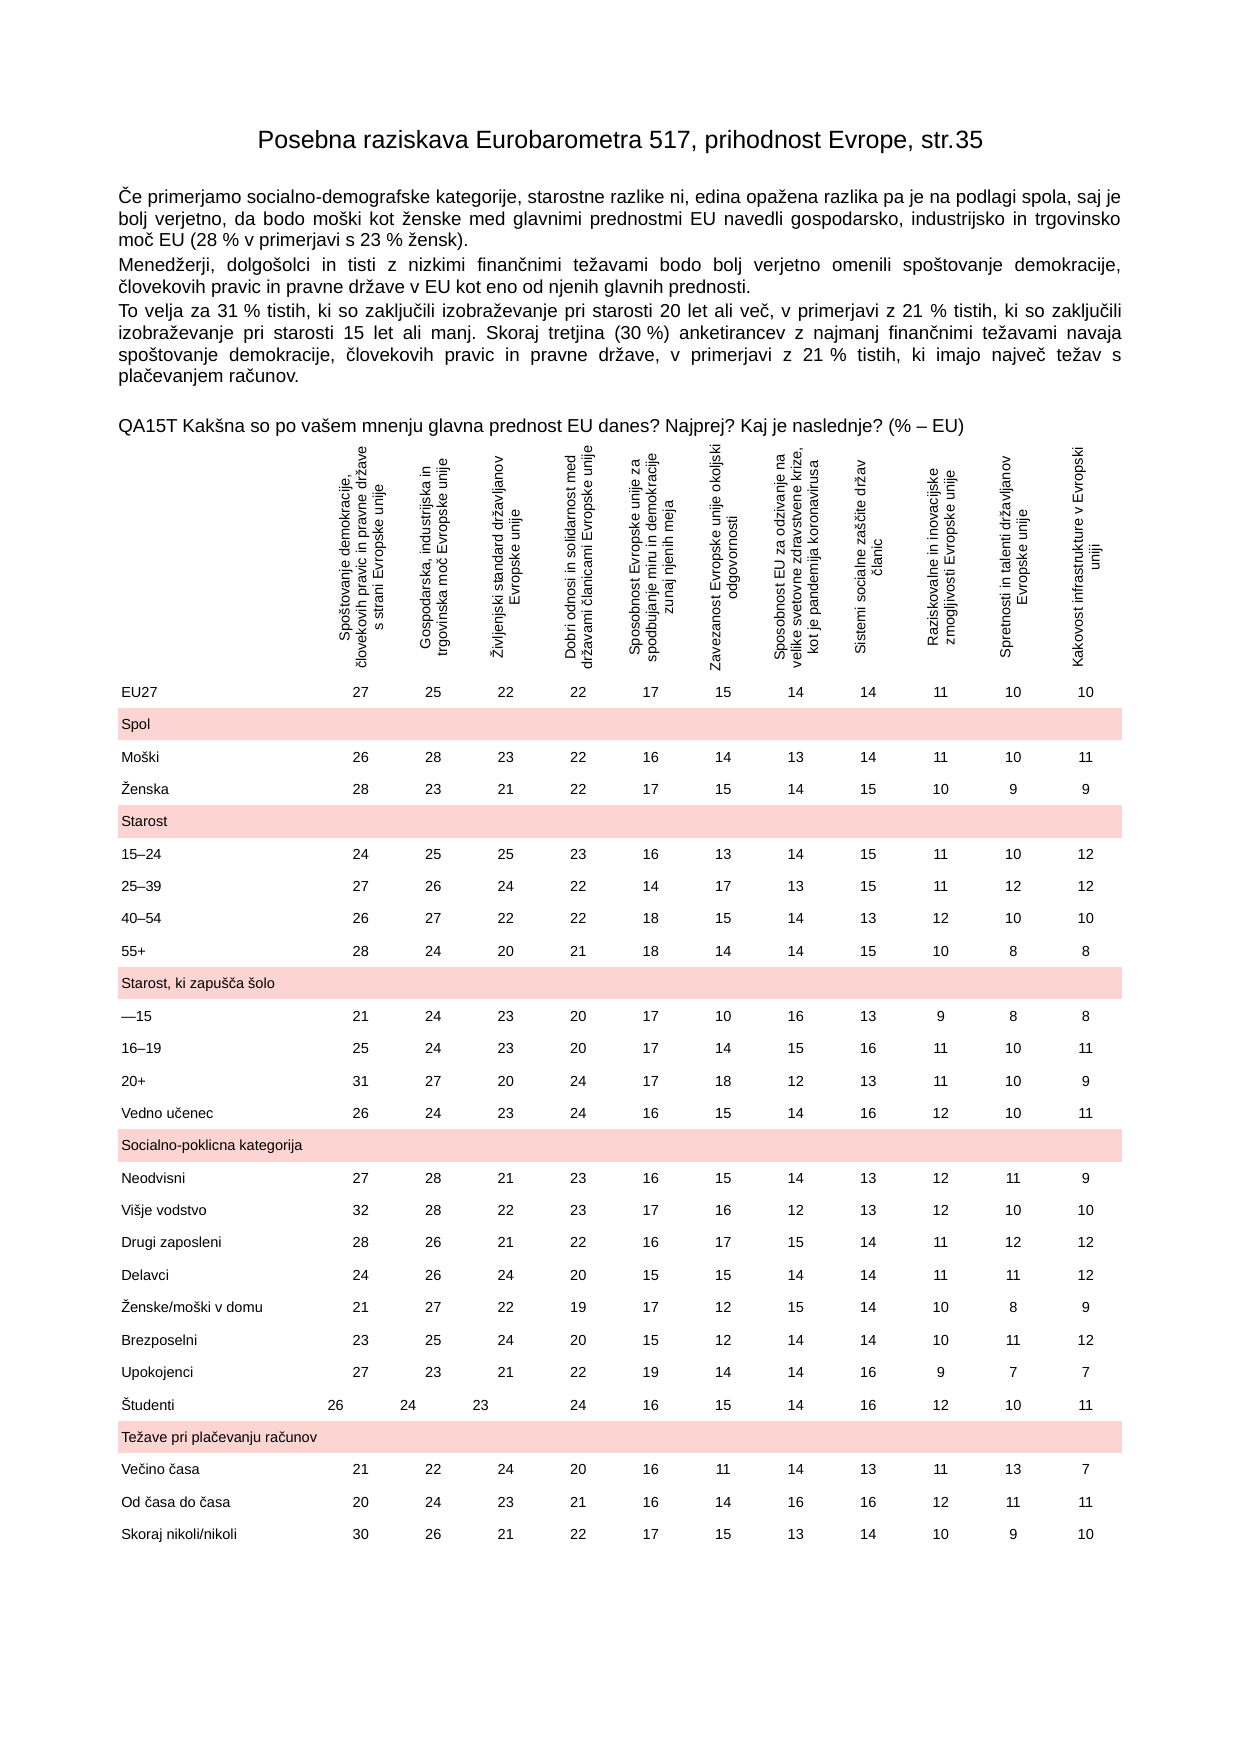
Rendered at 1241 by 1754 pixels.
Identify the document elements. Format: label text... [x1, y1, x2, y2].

table_header Sposobnost Evropske unije za spodbujanje miru in demokracije zunaj njenih meja [614, 439, 687, 676]
table_cell 9 [1049, 1291, 1122, 1323]
table_cell 17 [614, 1518, 687, 1550]
table_header Sistemi socialne zaščite držav članic [832, 439, 904, 676]
table_cell 10 [977, 740, 1049, 773]
table_header Raziskovalne in inovacijske zmogljivosti Evropske unije [904, 439, 977, 676]
table_cell [542, 1421, 614, 1453]
table_cell 14 [832, 1259, 904, 1291]
table_cell Težave pri plačevanju računov [118, 1421, 542, 1453]
table_cell [542, 708, 614, 740]
table_cell 16 [759, 1486, 832, 1518]
table_cell 25 [397, 676, 469, 708]
table_cell 15 [687, 1388, 759, 1421]
table_cell 12 [1049, 838, 1122, 870]
table_cell 27 [397, 1291, 469, 1323]
table_cell 22 [469, 1291, 542, 1323]
table_cell 11 [904, 1259, 977, 1291]
table_cell [977, 1129, 1049, 1162]
table_cell Brezposelni [118, 1324, 324, 1356]
table_cell 16 [614, 1486, 687, 1518]
table_cell 30 [324, 1518, 397, 1550]
table_cell 23 [469, 1388, 542, 1421]
table_cell 22 [542, 903, 614, 935]
table_cell 16 [759, 1000, 832, 1032]
table_cell 23 [542, 1162, 614, 1194]
table_cell 20 [542, 1032, 614, 1064]
table_cell 24 [542, 1388, 614, 1421]
table_cell 13 [832, 1000, 904, 1032]
table_cell Neodvisni [118, 1162, 324, 1194]
table_cell 22 [542, 773, 614, 805]
table_cell 18 [614, 903, 687, 935]
table_cell 12 [759, 1064, 832, 1097]
table_cell 19 [542, 1291, 614, 1323]
table_cell 15 [687, 903, 759, 935]
table_cell 10 [1049, 903, 1122, 935]
table_cell 12 [687, 1324, 759, 1356]
table_cell [759, 805, 832, 838]
table_cell 16 [832, 1032, 904, 1064]
table_cell 14 [687, 1356, 759, 1388]
table_cell 16 [614, 1162, 687, 1194]
table_cell 26 [397, 1226, 469, 1259]
table_cell 15 [687, 1259, 759, 1291]
table_cell 11 [977, 1259, 1049, 1291]
table_cell 25 [469, 838, 542, 870]
table_cell [687, 967, 759, 999]
table_cell [687, 1421, 759, 1453]
table_cell 12 [687, 1291, 759, 1323]
table_cell 28 [324, 1226, 397, 1259]
table_header Sposobnost EU za odzivanje na velike svetovne zdravstvene krize, kot je pandemija koronavirusa [759, 439, 832, 676]
table_cell 11 [904, 1032, 977, 1064]
table_cell 55+ [118, 935, 324, 967]
table_cell [1049, 1421, 1122, 1453]
table_cell 28 [397, 1162, 469, 1194]
table_cell 10 [977, 1194, 1049, 1226]
table_cell 21 [469, 1162, 542, 1194]
table_cell 10 [977, 1388, 1049, 1421]
table_cell 7 [977, 1356, 1049, 1388]
table_cell 17 [614, 1000, 687, 1032]
table_cell [832, 967, 904, 999]
table_cell 14 [759, 1356, 832, 1388]
table_cell 24 [542, 1064, 614, 1097]
table_cell 10 [977, 1064, 1049, 1097]
table_cell Višje vodstvo [118, 1194, 324, 1226]
table_cell 10 [1049, 676, 1122, 708]
table_cell 18 [687, 1064, 759, 1097]
table_cell 25 [397, 838, 469, 870]
table_cell 23 [469, 1097, 542, 1129]
table_cell 26 [397, 1518, 469, 1550]
table_cell 20 [542, 1259, 614, 1291]
table_cell [904, 1129, 977, 1162]
table_cell 23 [397, 1356, 469, 1388]
table_cell 12 [904, 1162, 977, 1194]
table_cell 10 [1049, 1194, 1122, 1226]
table_cell EU27 [118, 676, 324, 708]
table_cell 10 [977, 1097, 1049, 1129]
table_cell 27 [324, 1162, 397, 1194]
table_cell Ženske/moški v domu [118, 1291, 324, 1323]
table_cell 12 [904, 1388, 977, 1421]
table_cell Spol [118, 708, 324, 740]
table_cell 26 [324, 1097, 397, 1129]
table_cell 7 [1049, 1356, 1122, 1388]
table_cell Vedno učenec [118, 1097, 324, 1129]
table_cell 27 [324, 1356, 397, 1388]
table_header [118, 439, 324, 676]
table_cell 15 [614, 1259, 687, 1291]
table_cell 20+ [118, 1064, 324, 1097]
table_cell 25 [324, 1032, 397, 1064]
table_cell [469, 805, 542, 838]
table_cell [614, 708, 687, 740]
table_cell 21 [542, 1486, 614, 1518]
table_cell 10 [977, 1032, 1049, 1064]
table_cell 17 [614, 1064, 687, 1097]
table_cell 13 [759, 740, 832, 773]
table_cell 12 [1049, 1226, 1122, 1259]
table_cell 14 [832, 676, 904, 708]
table_cell 16 [832, 1356, 904, 1388]
table_cell 27 [324, 870, 397, 902]
table_cell 17 [614, 1194, 687, 1226]
table_cell 24 [397, 935, 469, 967]
table_cell 11 [1049, 1097, 1122, 1129]
table_cell 13 [832, 1162, 904, 1194]
table_cell 15 [687, 773, 759, 805]
table_cell 9 [977, 1518, 1049, 1550]
table_cell 10 [904, 1324, 977, 1356]
table_cell 10 [1049, 1518, 1122, 1550]
table_cell [759, 708, 832, 740]
table_header Dobri odnosi in solidarnost med državami članicami Evropske unije [542, 439, 614, 676]
table_cell 23 [324, 1324, 397, 1356]
table_cell [687, 708, 759, 740]
table_cell 14 [759, 1259, 832, 1291]
table_cell 15 [832, 838, 904, 870]
table_cell 24 [469, 1324, 542, 1356]
table_cell 12 [904, 1097, 977, 1129]
table_cell 15 [687, 1518, 759, 1550]
table_cell 14 [832, 1226, 904, 1259]
table_cell Starost [118, 805, 324, 838]
table_cell 13 [759, 870, 832, 902]
table_cell 11 [1049, 1486, 1122, 1518]
table_cell 21 [469, 1226, 542, 1259]
table_cell 23 [542, 838, 614, 870]
table_cell 14 [759, 1324, 832, 1356]
table_cell 31 [324, 1064, 397, 1097]
table_cell [614, 967, 687, 999]
table_cell [469, 708, 542, 740]
table_cell 23 [469, 1000, 542, 1032]
table_cell [759, 967, 832, 999]
table_cell Delavci [118, 1259, 324, 1291]
table_cell 14 [759, 1453, 832, 1486]
table_cell 22 [542, 870, 614, 902]
table_cell 13 [832, 1194, 904, 1226]
table_cell 17 [614, 773, 687, 805]
table_cell 11 [904, 870, 977, 902]
table_cell 14 [687, 935, 759, 967]
table_cell Moški [118, 740, 324, 773]
table_cell [324, 805, 397, 838]
table_cell 23 [397, 773, 469, 805]
table_cell 15 [832, 773, 904, 805]
table_cell 21 [542, 935, 614, 967]
table_cell 21 [469, 1518, 542, 1550]
table_cell 20 [542, 1453, 614, 1486]
table_cell 23 [469, 740, 542, 773]
table_cell 17 [687, 870, 759, 902]
table_cell 21 [469, 1356, 542, 1388]
table_cell 11 [904, 740, 977, 773]
table_cell 23 [542, 1194, 614, 1226]
table_cell 24 [324, 838, 397, 870]
table_cell 22 [542, 1226, 614, 1259]
table_header Zavezanost Evropske unije okoljski odgovornosti [687, 439, 759, 676]
table_cell 20 [324, 1486, 397, 1518]
table_cell 26 [397, 870, 469, 902]
table_cell 14 [759, 838, 832, 870]
table_cell 20 [542, 1000, 614, 1032]
table_cell 28 [397, 740, 469, 773]
table_cell [904, 967, 977, 999]
table_cell 11 [904, 1226, 977, 1259]
table_cell 26 [324, 740, 397, 773]
table_cell Socialno-poklicna kategorija [118, 1129, 542, 1162]
table_cell [832, 805, 904, 838]
table_cell 22 [469, 903, 542, 935]
table_cell 22 [542, 676, 614, 708]
table_cell 11 [977, 1324, 1049, 1356]
table_cell 15–24 [118, 838, 324, 870]
table_cell 28 [324, 773, 397, 805]
table_cell 7 [1049, 1453, 1122, 1486]
table_cell 24 [469, 870, 542, 902]
table_cell 13 [832, 1453, 904, 1486]
table_cell 27 [397, 903, 469, 935]
table_cell 11 [687, 1453, 759, 1486]
text QA15T Kakšna so po vašem mnenju glavna prednost EU danes? Najprej? Kaj je naslednje? (% – EU) [118, 414, 1122, 436]
table_cell 13 [832, 1064, 904, 1097]
table_cell 21 [324, 1291, 397, 1323]
table_cell [687, 805, 759, 838]
table_cell 24 [397, 1032, 469, 1064]
table_cell 12 [1049, 1324, 1122, 1356]
table_cell 22 [469, 676, 542, 708]
table_cell 14 [759, 676, 832, 708]
table_cell 14 [759, 935, 832, 967]
table_cell 12 [977, 870, 1049, 902]
table_cell 26 [397, 1259, 469, 1291]
table_cell 16 [614, 838, 687, 870]
table_cell 8 [977, 1291, 1049, 1323]
table_cell [904, 1421, 977, 1453]
table_cell 14 [759, 1162, 832, 1194]
table_cell [759, 1421, 832, 1453]
table_cell 16 [832, 1097, 904, 1129]
table_cell 22 [542, 740, 614, 773]
table_cell 9 [904, 1356, 977, 1388]
table_cell 12 [904, 1486, 977, 1518]
table_cell 16 [832, 1388, 904, 1421]
table_cell 15 [759, 1032, 832, 1064]
table_cell Večino časa [118, 1453, 324, 1486]
table_cell 20 [469, 935, 542, 967]
table_cell [542, 967, 614, 999]
table_cell Upokojenci [118, 1356, 324, 1388]
table_cell 19 [614, 1356, 687, 1388]
table_cell 16 [614, 1097, 687, 1129]
table_cell 12 [1049, 870, 1122, 902]
table_cell 15 [614, 1324, 687, 1356]
table_cell Starost, ki zapušča šolo [118, 967, 542, 999]
table_cell 27 [397, 1064, 469, 1097]
table_cell 9 [904, 1000, 977, 1032]
table_cell 16 [614, 1388, 687, 1421]
table_cell 16–19 [118, 1032, 324, 1064]
table_cell 13 [759, 1518, 832, 1550]
table_cell 10 [977, 903, 1049, 935]
table_cell 10 [904, 773, 977, 805]
table_cell 18 [614, 935, 687, 967]
table_cell 22 [397, 1453, 469, 1486]
table_cell Drugi zaposleni [118, 1226, 324, 1259]
table_cell 12 [759, 1194, 832, 1226]
table_cell 14 [832, 1518, 904, 1550]
table_cell 24 [324, 1259, 397, 1291]
table_cell 14 [759, 773, 832, 805]
table_cell [614, 1129, 687, 1162]
table_cell 22 [469, 1194, 542, 1226]
table_cell Ženska [118, 773, 324, 805]
table_cell [759, 1129, 832, 1162]
table_cell 15 [687, 676, 759, 708]
table_cell 10 [904, 1291, 977, 1323]
table_cell [977, 708, 1049, 740]
table_cell 22 [542, 1518, 614, 1550]
table_header Življenjski standard državljanov Evropske unije [469, 439, 542, 676]
table_cell [832, 708, 904, 740]
table_cell [832, 1129, 904, 1162]
table_cell 16 [614, 740, 687, 773]
table_cell 24 [397, 1000, 469, 1032]
table_cell 20 [469, 1064, 542, 1097]
table_cell [397, 805, 469, 838]
table_cell 24 [397, 1097, 469, 1129]
table_cell 11 [904, 838, 977, 870]
table_header Spretnosti in talenti državljanov Evropske unije [977, 439, 1049, 676]
table_cell [904, 805, 977, 838]
table_cell 17 [614, 1291, 687, 1323]
table_header Gospodarska, industrijska in trgovinska moč Evropske unije [397, 439, 469, 676]
table_cell 10 [687, 1000, 759, 1032]
table_cell [687, 1129, 759, 1162]
table_cell [614, 805, 687, 838]
table_cell 13 [687, 838, 759, 870]
table_cell 14 [832, 740, 904, 773]
table_cell 8 [977, 1000, 1049, 1032]
table_cell 15 [832, 935, 904, 967]
table_cell 8 [1049, 935, 1122, 967]
table_cell [542, 1129, 614, 1162]
table_cell 17 [687, 1226, 759, 1259]
table_cell 16 [832, 1486, 904, 1518]
table_cell 11 [904, 1064, 977, 1097]
table_cell 11 [1049, 1388, 1122, 1421]
table_header Spoštovanje demokracije, človekovih pravic in pravne države s strani Evropske unije [324, 439, 397, 676]
table_cell 22 [542, 1356, 614, 1388]
table_cell 16 [614, 1226, 687, 1259]
table_cell 13 [977, 1453, 1049, 1486]
table_cell 26 [324, 1388, 397, 1421]
table_cell 21 [324, 1453, 397, 1486]
table_cell 14 [832, 1324, 904, 1356]
table_cell 24 [469, 1259, 542, 1291]
table_cell 14 [759, 1097, 832, 1129]
table_cell 12 [977, 1226, 1049, 1259]
table_cell 12 [904, 903, 977, 935]
table_cell [542, 805, 614, 838]
table_cell 14 [687, 1486, 759, 1518]
table_cell 11 [1049, 1032, 1122, 1064]
table_cell 17 [614, 676, 687, 708]
table_cell 10 [904, 935, 977, 967]
table_cell [324, 708, 397, 740]
table_cell 27 [324, 676, 397, 708]
table_cell 24 [469, 1453, 542, 1486]
table_header Kakovost infrastrukture v Evropski uniji [1049, 439, 1122, 676]
table_cell 17 [614, 1032, 687, 1064]
table_cell 8 [977, 935, 1049, 967]
table_cell 9 [1049, 773, 1122, 805]
table_cell —15 [118, 1000, 324, 1032]
table_cell [1049, 967, 1122, 999]
table_cell 10 [977, 838, 1049, 870]
table_cell 9 [977, 773, 1049, 805]
table_cell 8 [1049, 1000, 1122, 1032]
table_cell 23 [469, 1486, 542, 1518]
table_cell 21 [469, 773, 542, 805]
table_cell 11 [904, 676, 977, 708]
table_cell 24 [397, 1486, 469, 1518]
table_cell 11 [904, 1453, 977, 1486]
table_cell 14 [687, 1032, 759, 1064]
table_cell 25 [397, 1324, 469, 1356]
table_cell [397, 708, 469, 740]
table_cell 32 [324, 1194, 397, 1226]
table_cell Študenti [118, 1388, 324, 1421]
table_cell 11 [977, 1162, 1049, 1194]
table_cell 11 [977, 1486, 1049, 1518]
table_cell [977, 805, 1049, 838]
text Menedžerji, dolgošolci in tisti z nizkimi finančnimi težavami bodo bolj verjetno omenili spoštovanje demokracije, človekovih pravic in pravne države v EU kot eno od njenih glavnih prednosti. [118, 254, 1122, 297]
table_cell 24 [542, 1097, 614, 1129]
table_cell 23 [469, 1032, 542, 1064]
table_cell 9 [1049, 1162, 1122, 1194]
text To velja za 31 % tistih, ki so zaključili izobraževanje pri starosti 20 let ali več, v primerjavi z 21 % tistih, ki so zaključili izobraževanje pri starosti 15 let ali manj. Skoraj tretjina (30 %) anketirancev z najmanj finančnimi težavami navaja spoštovanje demokracije, človekovih pravic in pravne države, v primerjavi z 21 % tistih, ki imajo največ težav s plačevanjem računov. [118, 300, 1122, 387]
table_cell Skoraj nikoli/nikoli [118, 1518, 324, 1550]
table_cell 28 [324, 935, 397, 967]
table_cell 16 [614, 1453, 687, 1486]
table_cell [977, 967, 1049, 999]
table_cell 15 [687, 1097, 759, 1129]
table_cell 14 [759, 1388, 832, 1421]
table_cell 28 [397, 1194, 469, 1226]
table_cell 14 [759, 903, 832, 935]
table_cell 21 [324, 1000, 397, 1032]
table_cell [1049, 708, 1122, 740]
table_cell 9 [1049, 1064, 1122, 1097]
table_cell [977, 1421, 1049, 1453]
table_cell 25–39 [118, 870, 324, 902]
table_cell 26 [324, 903, 397, 935]
table_cell 13 [832, 903, 904, 935]
table_cell 12 [904, 1194, 977, 1226]
table_cell [832, 1421, 904, 1453]
text Če primerjamo socialno-demografske kategorije, starostne razlike ni, edina opažena razlika pa je na podlagi spola, saj je bolj verjetno, da bodo moški kot ženske med glavnimi prednostmi EU navedli gospodarsko, industrijsko in trgovinsko moč EU (28 % v primerjavi s 23 % žensk). [118, 186, 1122, 251]
table_cell [1049, 805, 1122, 838]
table_cell 15 [759, 1291, 832, 1323]
table_cell [614, 1421, 687, 1453]
table_cell 16 [687, 1194, 759, 1226]
table_cell 10 [977, 676, 1049, 708]
table_cell [1049, 1129, 1122, 1162]
table_cell 24 [397, 1388, 469, 1421]
table_cell Od časa do časa [118, 1486, 324, 1518]
table_cell 12 [1049, 1259, 1122, 1291]
table_cell 10 [904, 1518, 977, 1550]
table_cell 20 [542, 1324, 614, 1356]
table_cell 15 [832, 870, 904, 902]
table_cell 14 [832, 1291, 904, 1323]
table_cell 15 [687, 1162, 759, 1194]
table_cell 11 [1049, 740, 1122, 773]
table_cell 14 [687, 740, 759, 773]
table_cell 15 [759, 1226, 832, 1259]
table_cell 40–54 [118, 903, 324, 935]
table_cell 14 [614, 870, 687, 902]
table_cell [904, 708, 977, 740]
